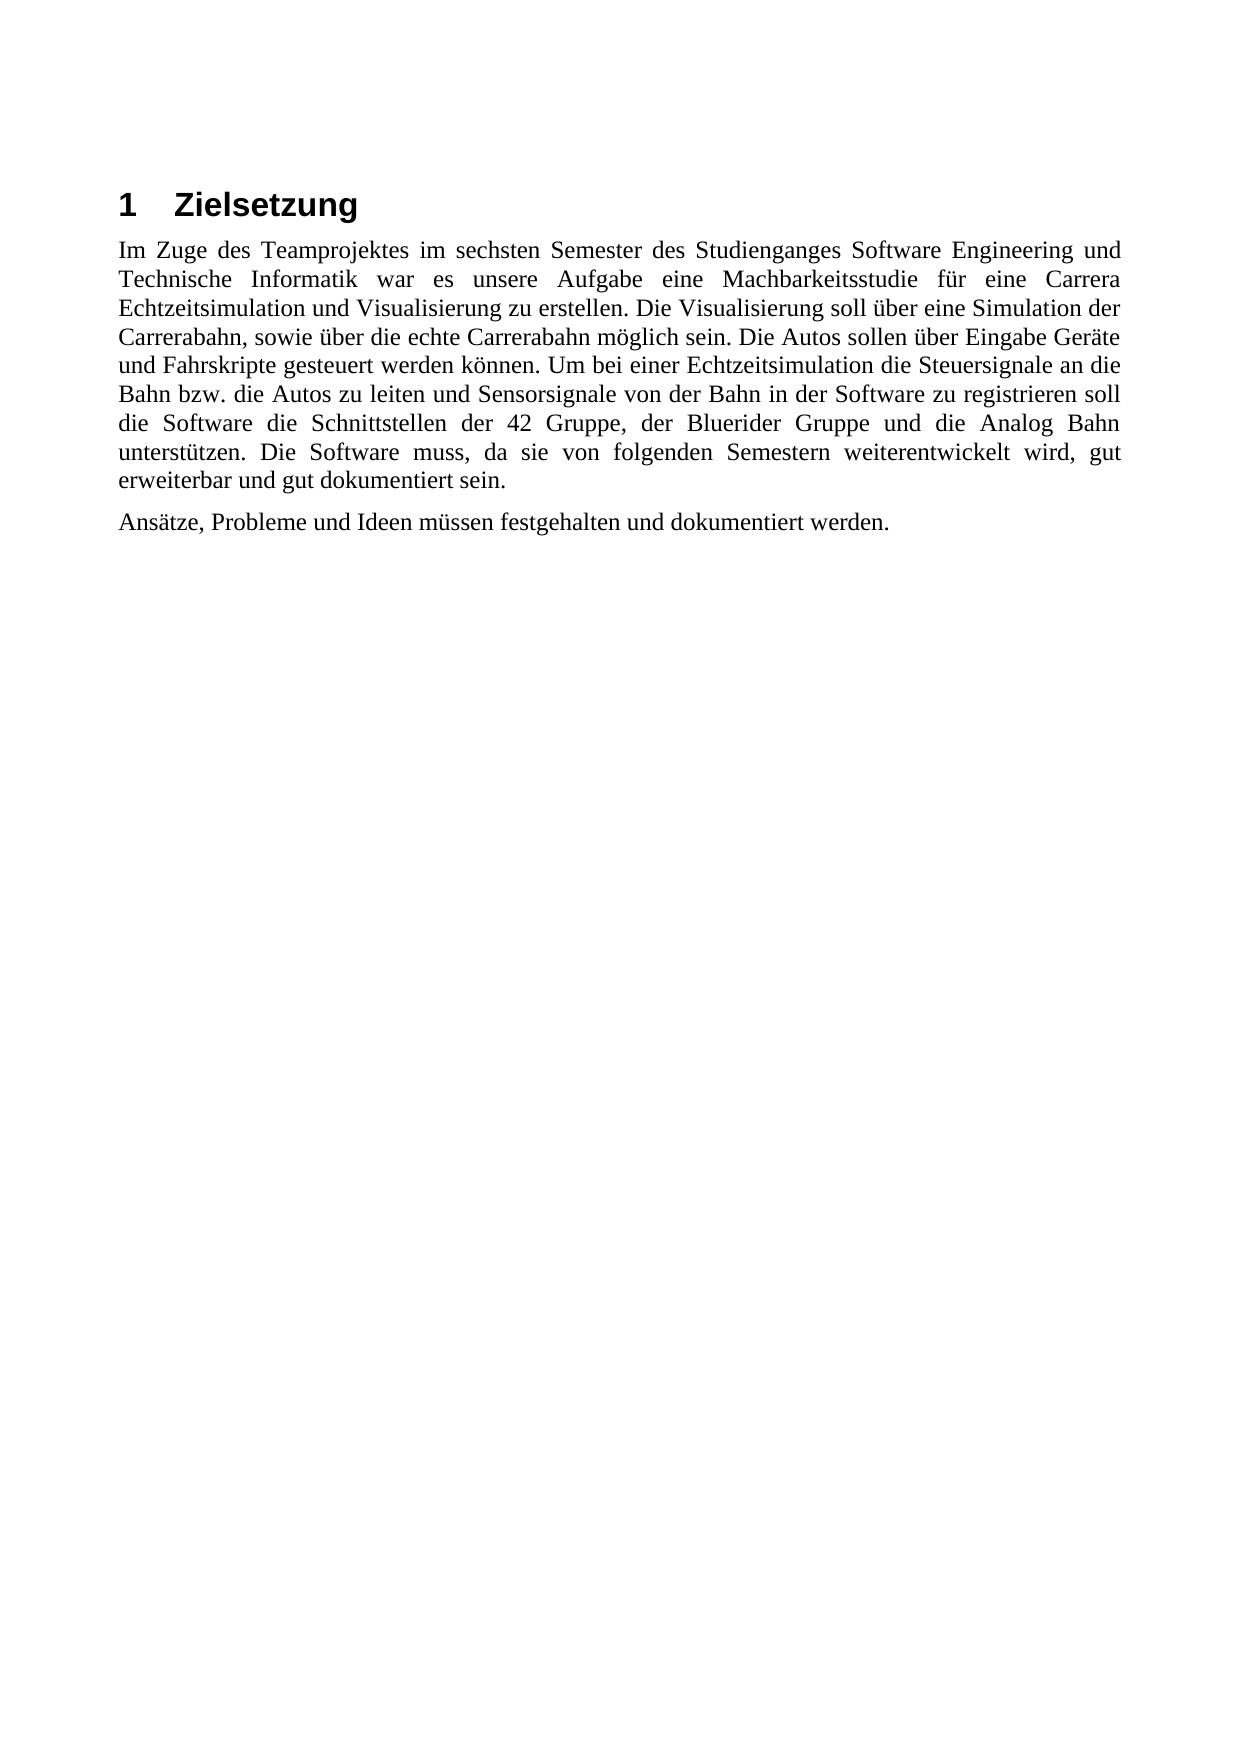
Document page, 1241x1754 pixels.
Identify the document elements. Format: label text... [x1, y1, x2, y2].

text Ansätze, Probleme und Ideen müssen festgehalten und dokumentiert werden. [118, 507, 1122, 536]
subtitle Zielsetzung [118, 184, 1122, 223]
text Im Zuge des Teamprojektes im sechsten Semester des Studienganges Software Engineering und Technische Informatik war es unsere Aufgabe eine Machbarkeitsstudie für eine Carrera Echtzeitsimulation und Visualisierung zu erstellen. Die Visualisierung soll über eine Simulation der Carrerabahn, sowie über die echte Carrerabahn möglich sein. Die Autos sollen über Eingabe Geräte und Fahrskripte gesteuert werden können. Um bei einer Echtzeitsimulation die Steuersignale an die Bahn bzw. die Autos zu leiten und Sensorsignale von der Bahn in der Software zu registrieren soll die Software die Schnittstellen der 42 Gruppe, der Bluerider Gruppe und die Analog Bahn unterstützen. Die Software muss, da sie von folgenden Semestern weiterentwickelt wird, gut erweiterbar und gut dokumentiert sein. [118, 236, 1122, 494]
